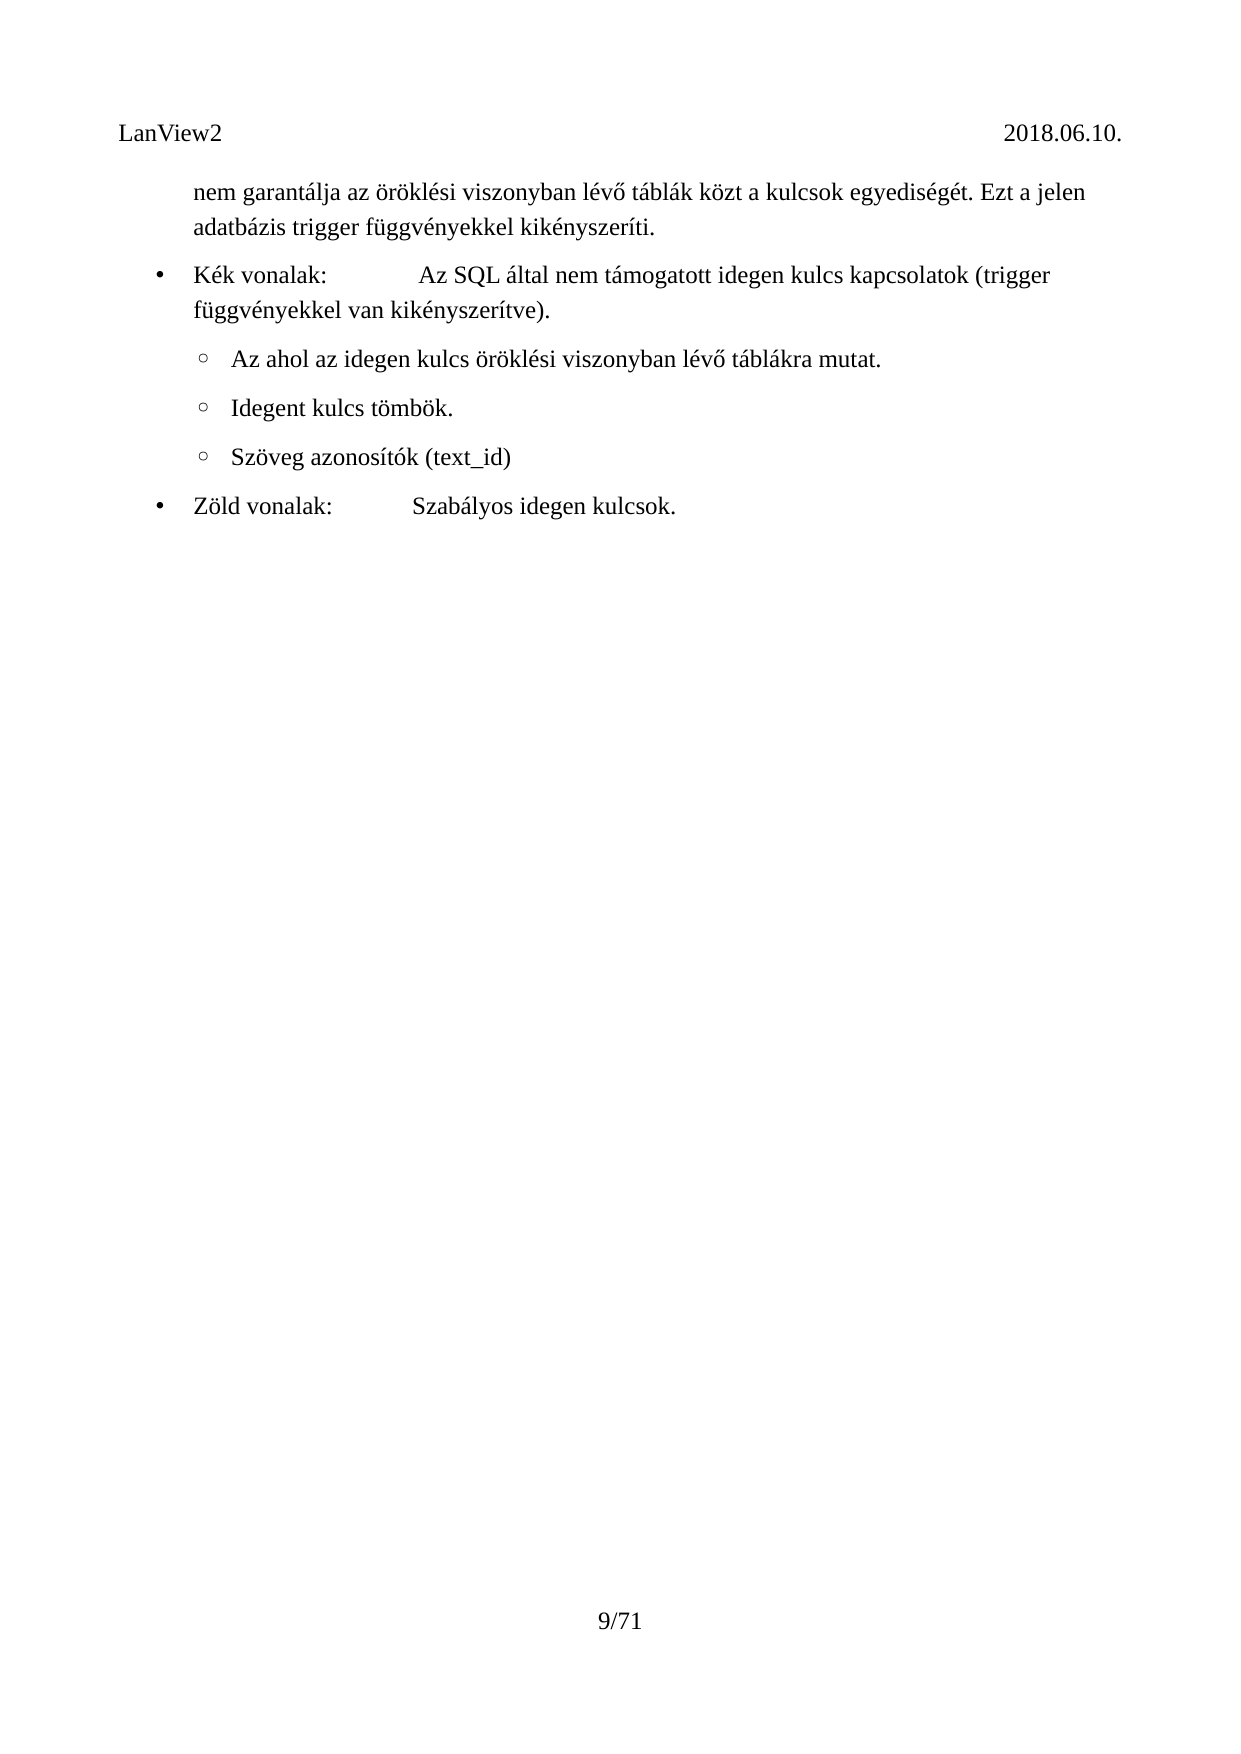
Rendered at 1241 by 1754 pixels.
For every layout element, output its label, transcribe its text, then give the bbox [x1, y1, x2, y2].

list Kék vonalak: Az SQL által nem támogatott idegen kulcs kapcsolatok (trigger függvényekkel van kikényszerítve). [156, 261, 1122, 324]
list nem garantálja az öröklési viszonyban lévő táblák közt a kulcsok egyediségét. Ezt a jelen adatbázis trigger függvényekkel kikényszeríti. [156, 177, 1122, 240]
list Szöveg azonosítók (text_id) [193, 442, 1122, 471]
list Az ahol az idegen kulcs öröklési viszonyban lévő táblákra mutat. [193, 344, 1122, 373]
list Zöld vonalak: Szabályos idegen kulcsok. [156, 491, 1122, 520]
list Idegent kulcs tömbök. [193, 393, 1122, 422]
